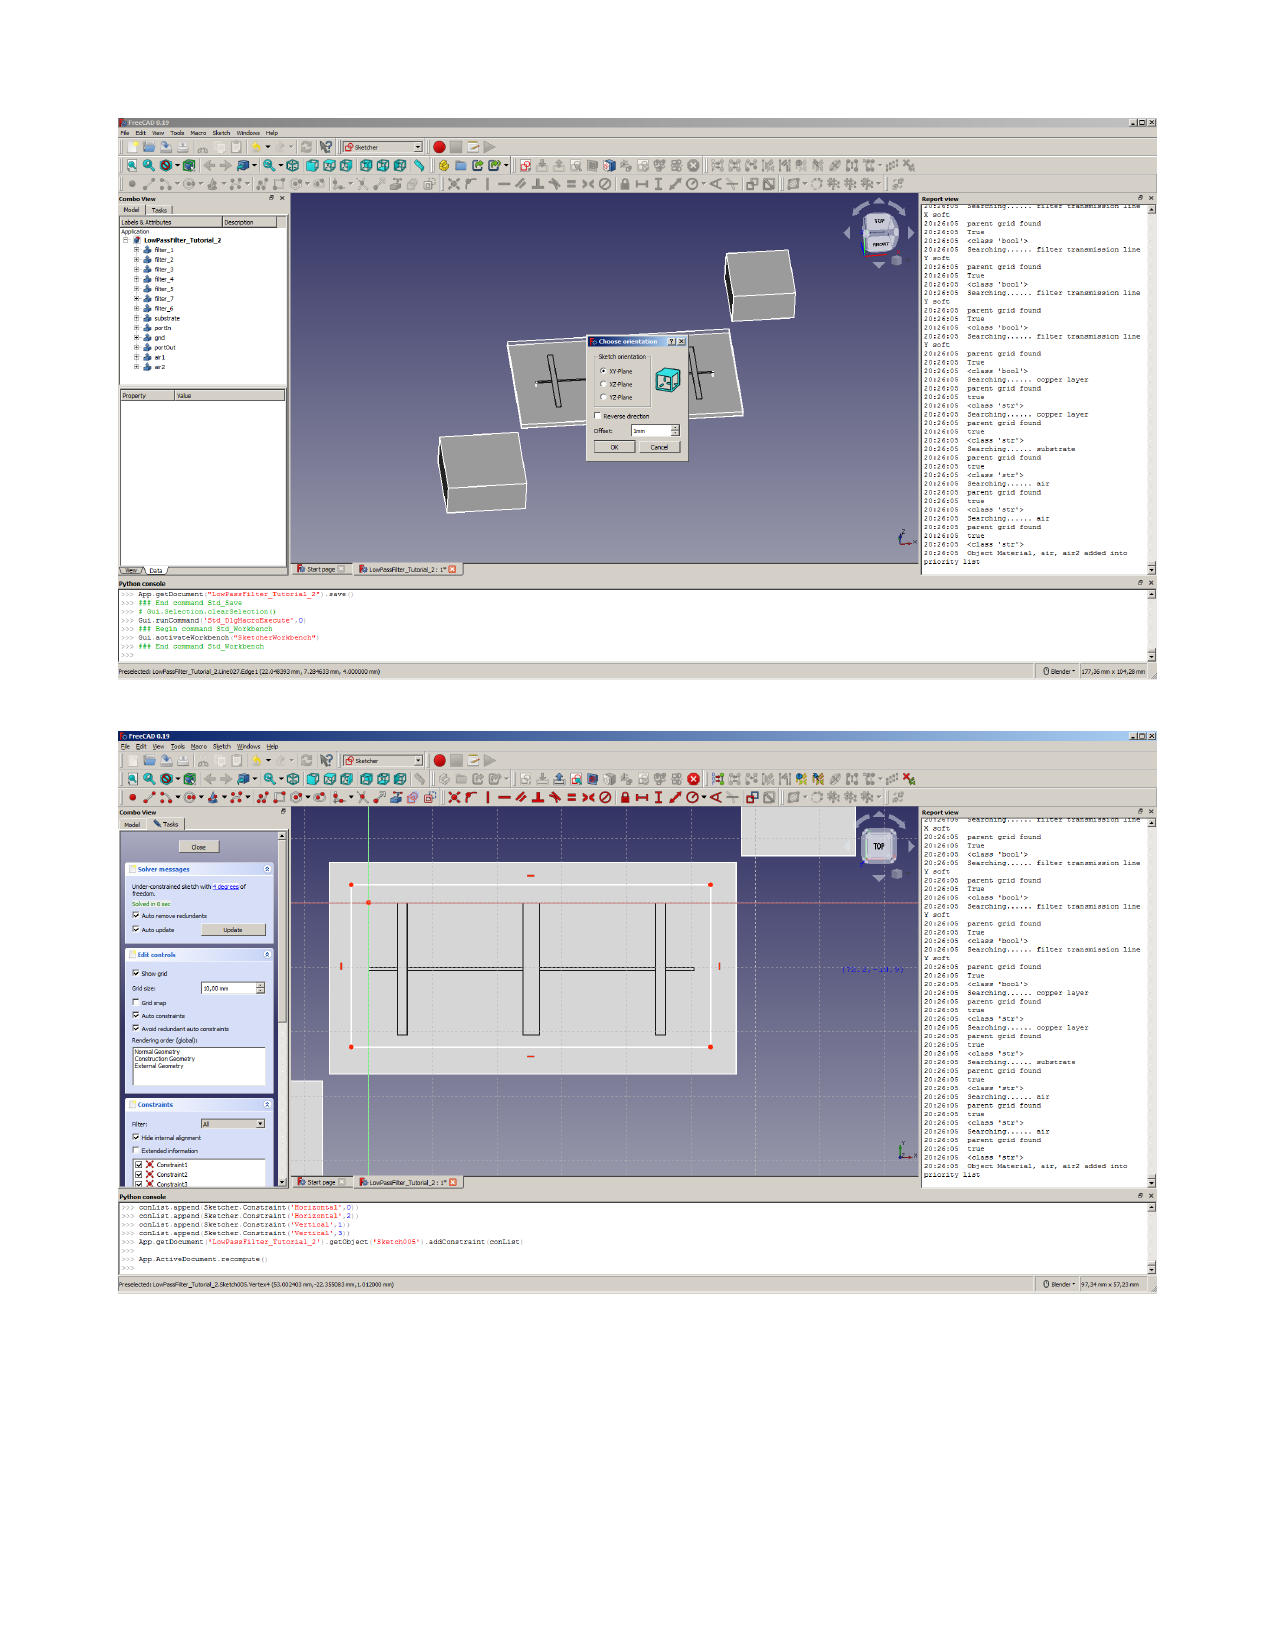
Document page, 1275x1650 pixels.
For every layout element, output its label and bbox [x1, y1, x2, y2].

picture [118, 731, 1157, 1294]
picture [118, 118, 1157, 680]
